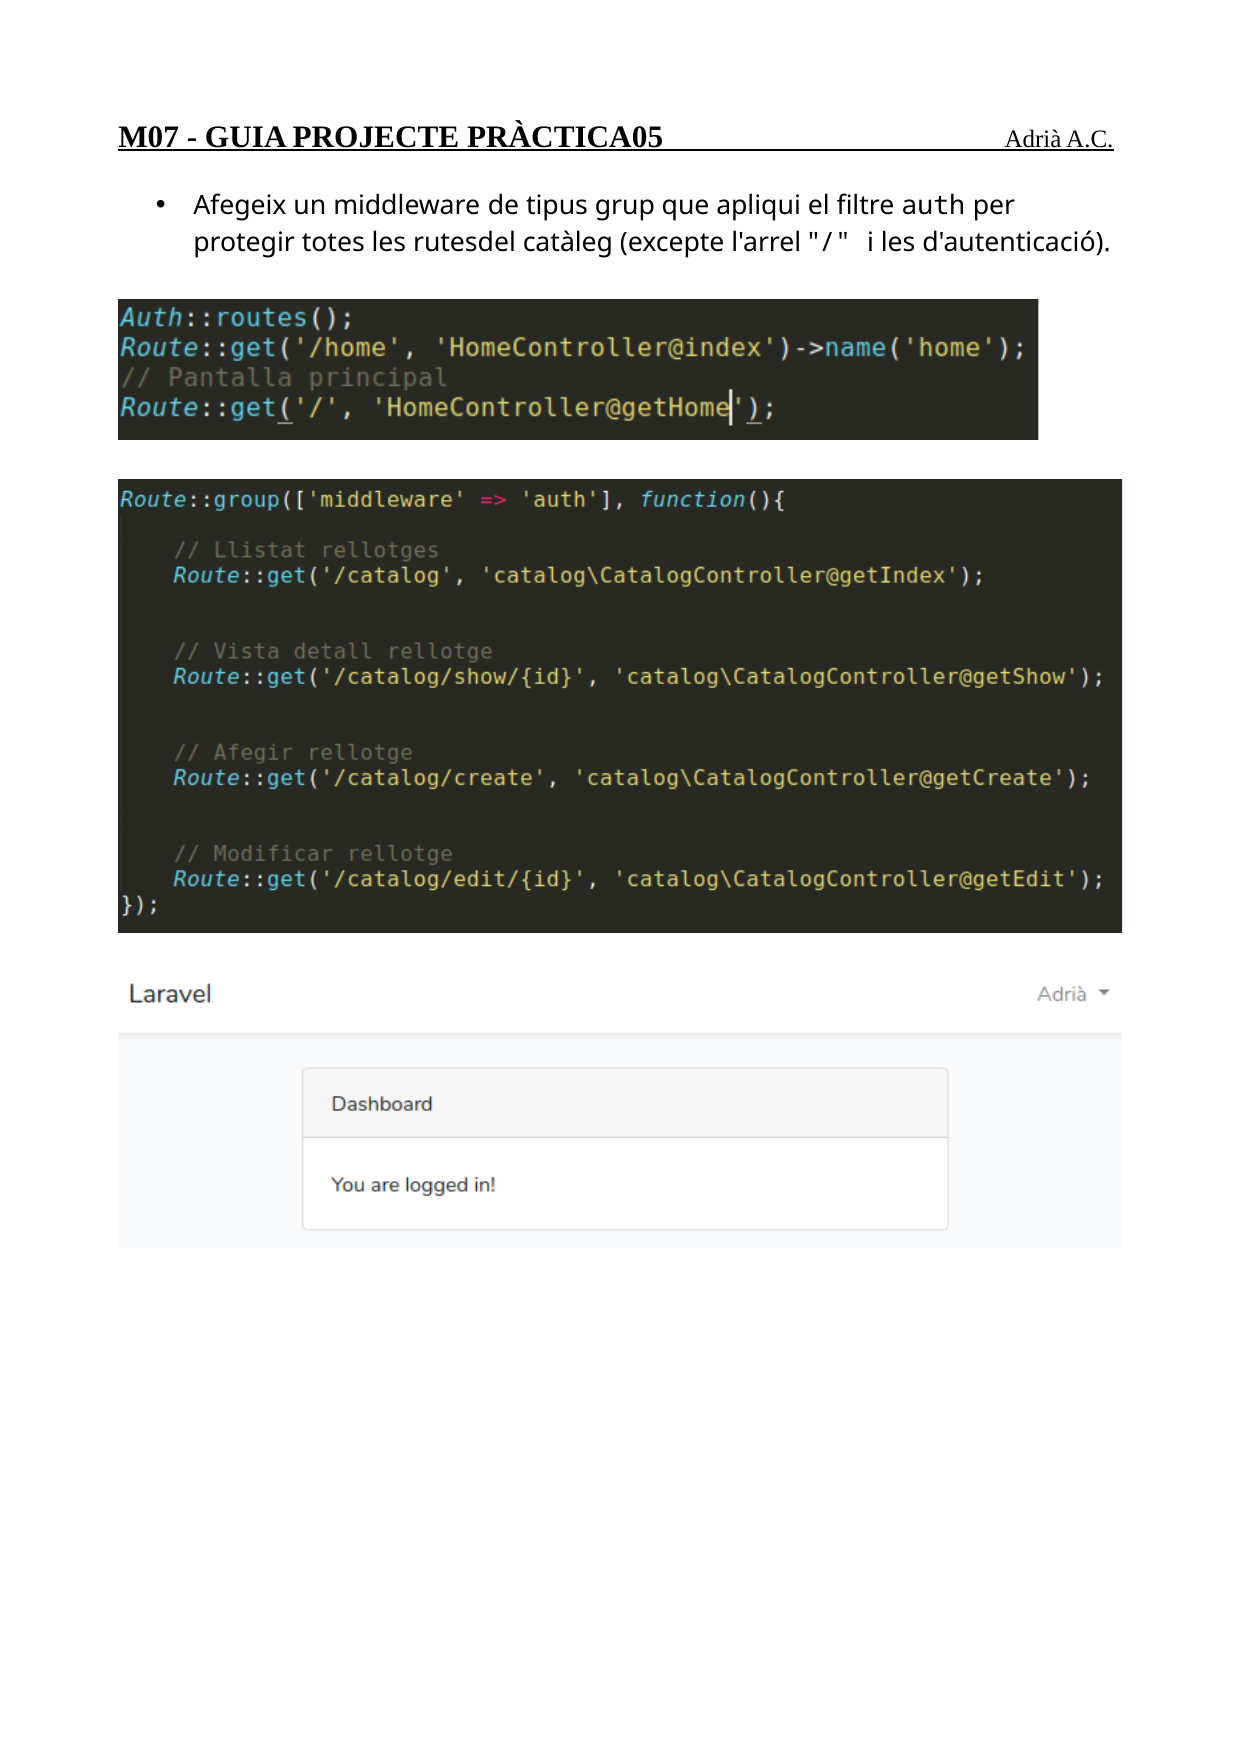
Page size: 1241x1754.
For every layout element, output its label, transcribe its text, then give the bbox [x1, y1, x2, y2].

picture [118, 968, 1123, 1248]
list Afegeix un middleware de tipus grup que apliqui el filtre auth per protegir totes les rutesdel catàleg (excepte l'arrel "/" i les d'autenticació). [156, 183, 1122, 259]
picture [118, 479, 1123, 933]
picture [118, 299, 1039, 440]
